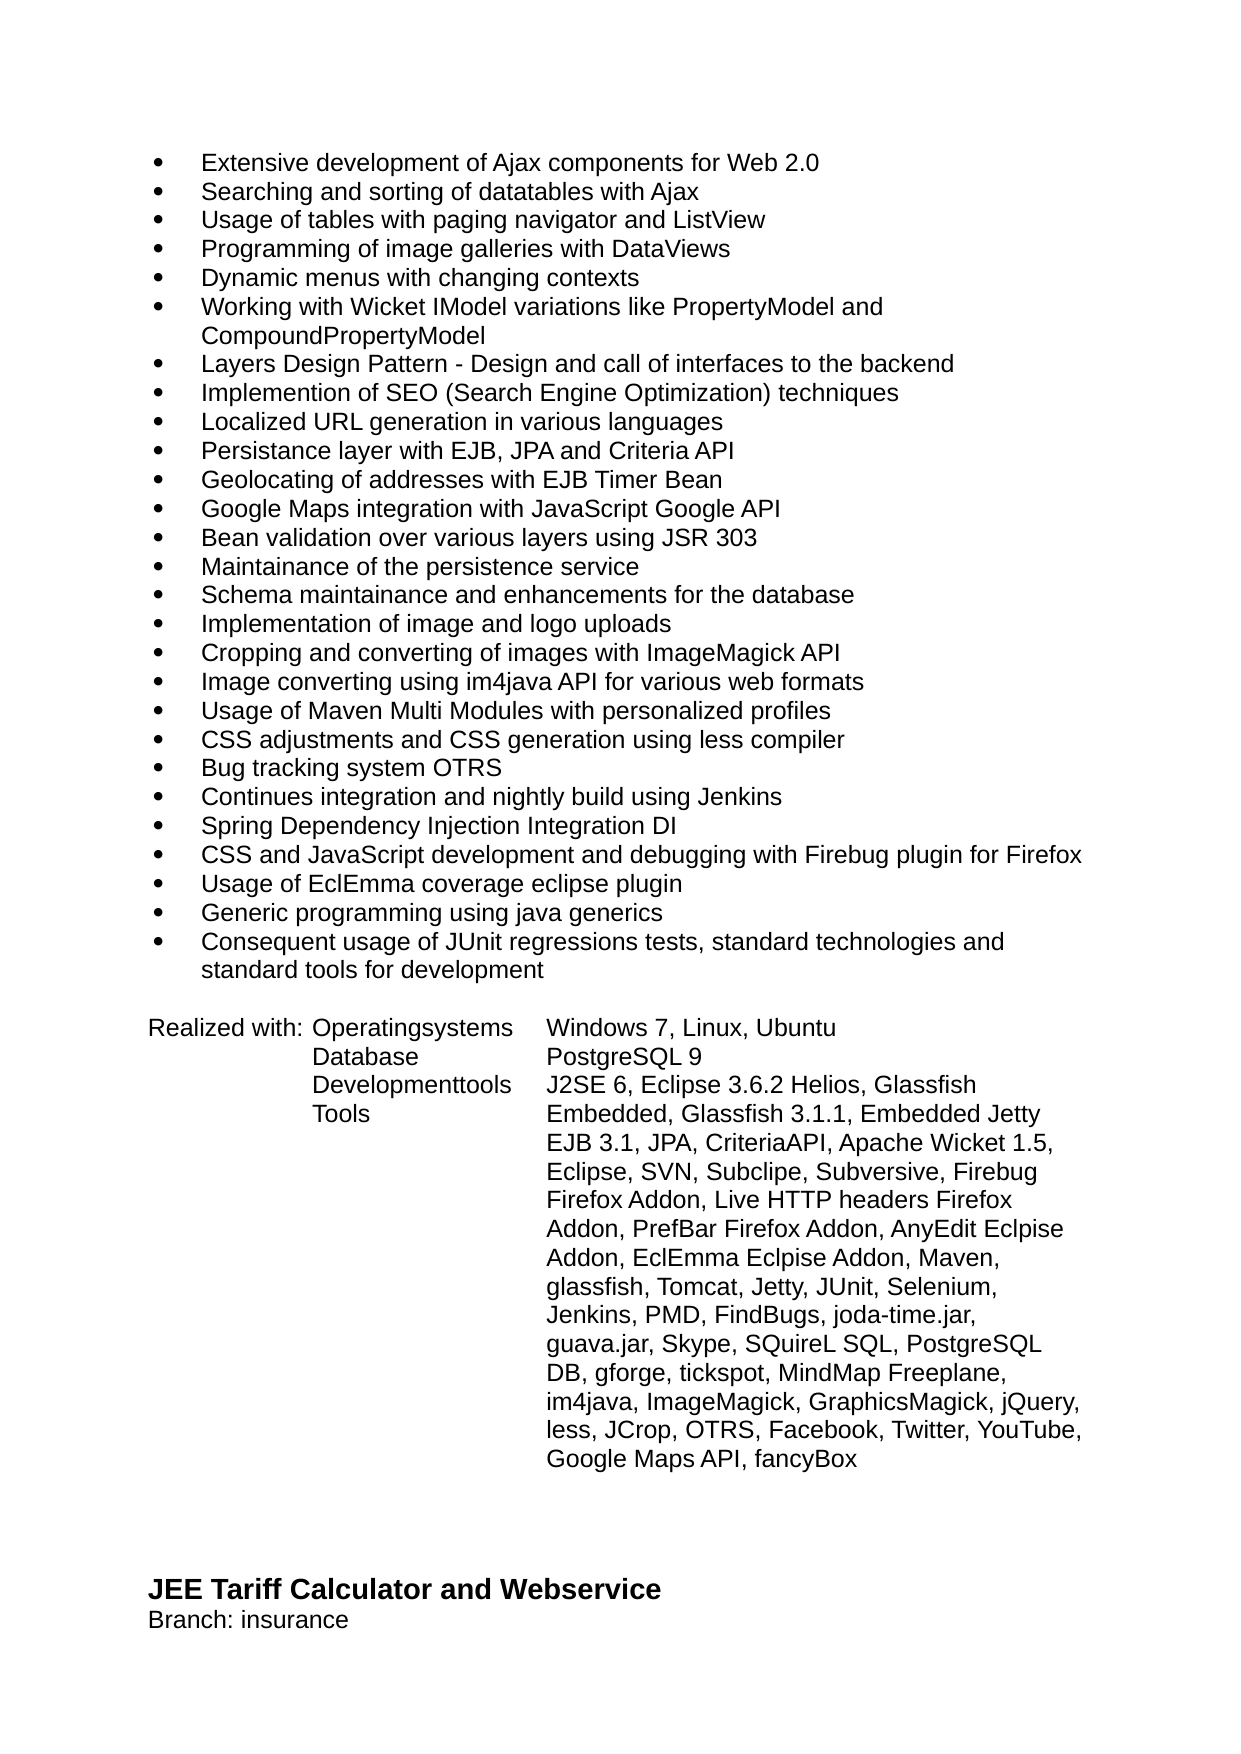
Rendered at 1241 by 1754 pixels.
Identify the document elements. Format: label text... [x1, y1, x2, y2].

list Implementation of image and logo uploads [154, 609, 1104, 638]
list Persistance layer with EJB, JPA and Criteria API [154, 436, 1104, 465]
table_cell Developmenttools Tools [309, 1070, 543, 1473]
list Continues integration and nightly build using Jenkins [154, 782, 1104, 811]
text Branch: insurance [148, 1605, 1104, 1634]
list Searching and sorting of datatables with Ajax [154, 176, 1104, 205]
list Dynamic menus with changing contexts [154, 263, 1104, 292]
subtitle JEE Tariff Calculator and Webservice [148, 1572, 1104, 1605]
table_cell PostgreSQL 9 [543, 1042, 1089, 1070]
list Bean validation over various layers using JSR 303 [154, 523, 1104, 551]
list Extensive development of Ajax components for Web 2.0 [154, 148, 1104, 176]
list Spring Dependency Injection Integration DI [154, 811, 1104, 840]
list Usage of Maven Multi Modules with personalized profiles [154, 696, 1104, 724]
table_cell [145, 1042, 309, 1070]
list CSS adjustments and CSS generation using less compiler [154, 724, 1104, 753]
list Cropping and converting of images with ImageMagick API [154, 638, 1104, 667]
table_header Realized with: [145, 1013, 309, 1042]
list Working with Wicket IModel variations like PropertyModel and CompoundPropertyModel [154, 292, 1104, 349]
table_cell [145, 1070, 309, 1473]
list Schema maintainance and enhancements for the database [154, 580, 1104, 609]
list Usage of tables with paging navigator and ListView [154, 205, 1104, 234]
list Programming of image galleries with DataViews [154, 234, 1104, 263]
list Implemention of SEO (Search Engine Optimization) techniques [154, 378, 1104, 407]
list Consequent usage of JUnit regressions tests, standard technologies and standard tools for development [154, 927, 1104, 984]
table_cell J2SE 6, Eclipse 3.6.2 Helios, Glassfish Embedded, Glassfish 3.1.1, Embedded Jetty EJB 3.1, JPA, CriteriaAPI, Apache Wicket 1.5, Eclipse, SVN, Subclipe, Subversive, Firebug Firefox Addon, Live HTTP headers Firefox Addon, PrefBar Firefox Addon, AnyEdit Eclpise Addon, EclEmma Eclpise Addon, Maven, glassfish, Tomcat, Jetty, JUnit, Selenium, Jenkins, PMD, FindBugs, joda-time.jar, guava.jar, Skype, SQuireL SQL, PostgreSQL DB, gforge, tickspot, MindMap Freeplane, im4java, ImageMagick, GraphicsMagick, jQuery, less, JCrop, OTRS, Facebook, Twitter, YouTube, Google Maps API, fancyBox [543, 1070, 1089, 1473]
list Layers Design Pattern - Design and call of interfaces to the backend [154, 349, 1104, 378]
list Localized URL generation in various languages [154, 407, 1104, 436]
list Generic programming using java generics [154, 898, 1104, 927]
list CSS and JavaScript development and debugging with Firebug plugin for Firefox [154, 840, 1104, 869]
table_cell Database [309, 1042, 543, 1070]
list Google Maps integration with JavaScript Google API [154, 494, 1104, 523]
list Geolocating of addresses with EJB Timer Bean [154, 465, 1104, 494]
list Bug tracking system OTRS [154, 753, 1104, 782]
table_header Windows 7, Linux, Ubuntu [543, 1013, 1089, 1042]
list Maintainance of the persistence service [154, 551, 1104, 580]
list Usage of EclEmma coverage eclipse plugin [154, 869, 1104, 898]
list Image converting using im4java API for various web formats [154, 667, 1104, 696]
table_header Operatingsystems [309, 1013, 543, 1042]
